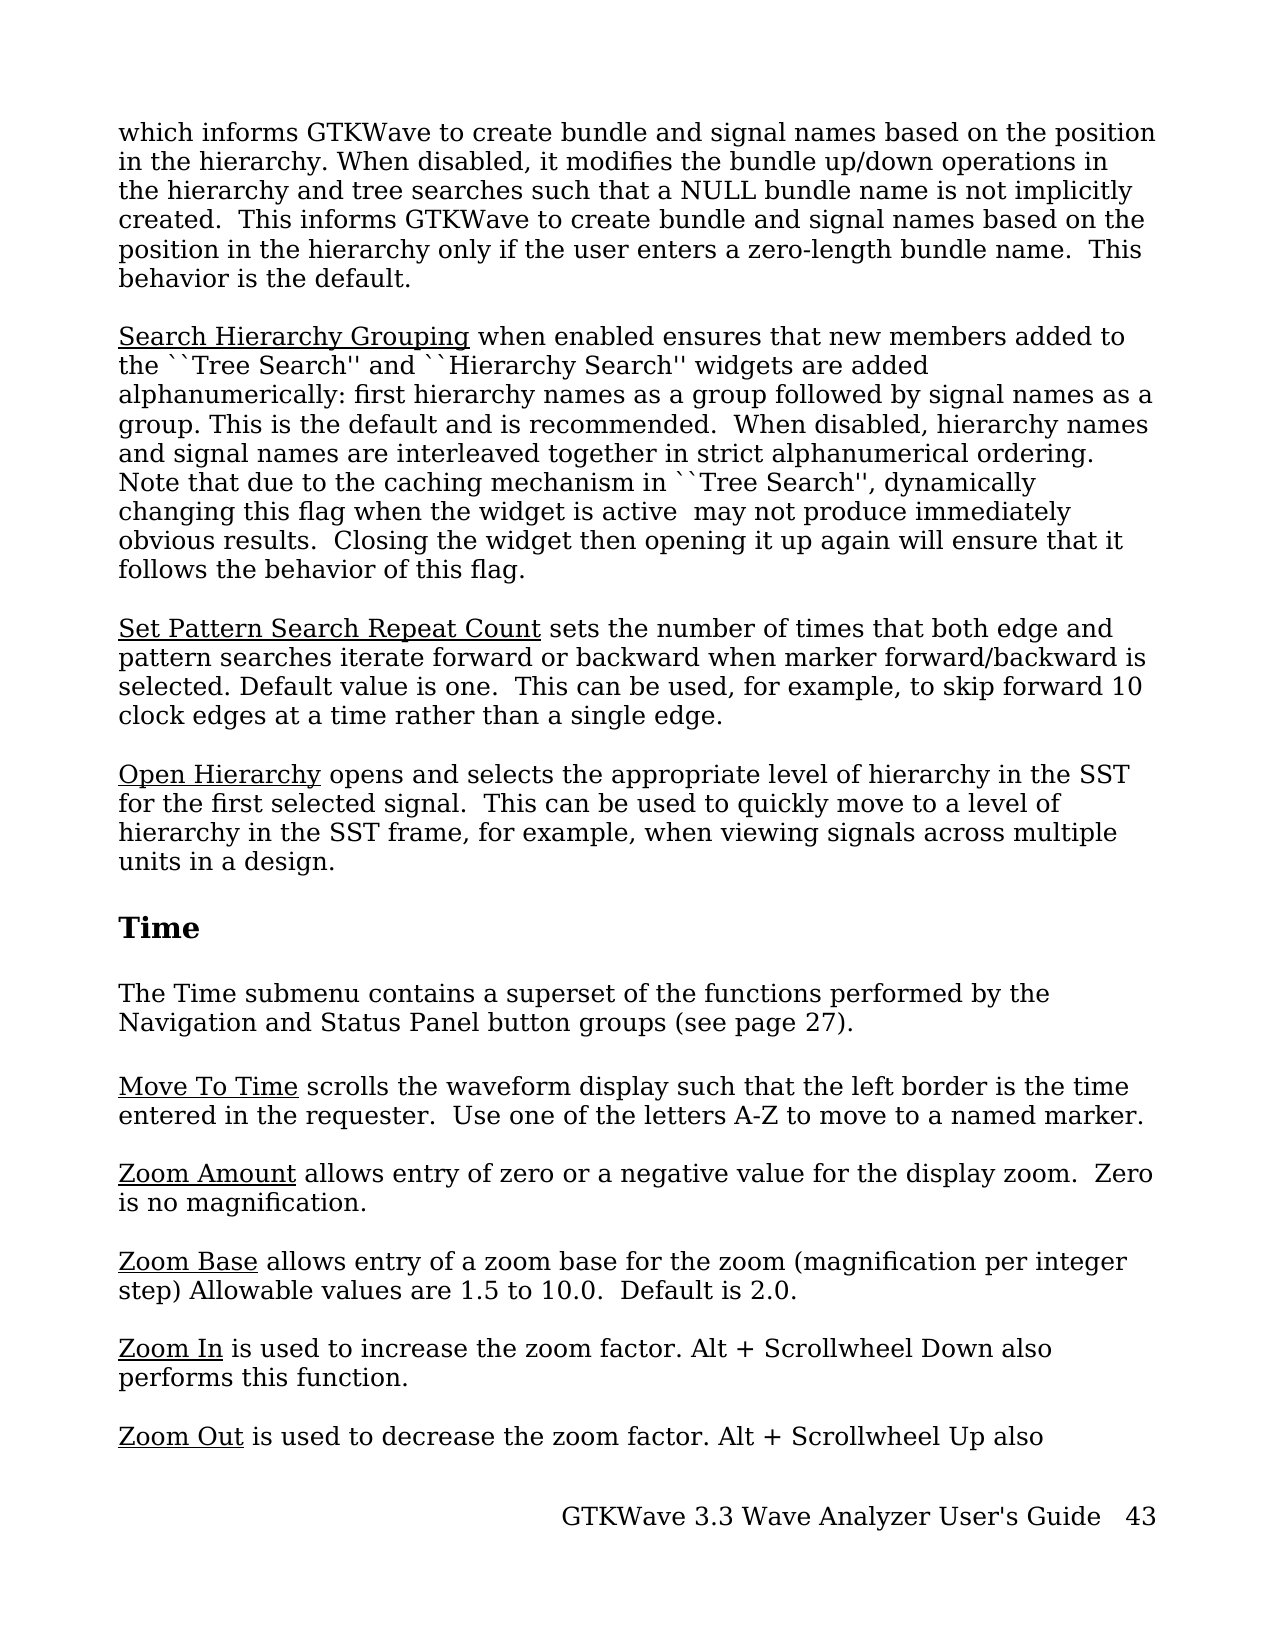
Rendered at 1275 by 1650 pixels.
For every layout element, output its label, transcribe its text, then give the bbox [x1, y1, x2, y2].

text Time [118, 911, 1157, 945]
text Zoom Out is used to decrease the zoom factor. Alt + Scrollwheel Up also [118, 1422, 1157, 1451]
text Search Hierarchy Grouping when enabled ensures that new members added to the ``Tree Search'' and ``Hierarchy Search'' widgets are added alphanumerically: first hierarchy names as a group followed by signal names as a group. This is the default and is recommended. When disabled, hierarchy names and signal names are interleaved together in strict alphanumerical ordering. Note that due to the caching mechanism in ``Tree Search'', dynamically changing this flag when the widget is active may not produce immediately obvious results. Closing the widget then opening it up again will ensure that it follows the behavior of this flag. [118, 322, 1157, 585]
text which informs GTKWave to create bundle and signal names based on the position in the hierarchy. When disabled, it modifies the bundle up/down operations in the hierarchy and tree searches such that a NULL bundle name is not implicitly created. This informs GTKWave to create bundle and signal names based on the position in the hierarchy only if the user enters a zero-length bundle name. This behavior is the default. [118, 118, 1157, 293]
text Set Pattern Search Repeat Count sets the number of times that both edge and pattern searches iterate forward or backward when marker forward/backward is selected. Default value is one. This can be used, for example, to skip forward 10 clock edges at a time rather than a single edge. [118, 614, 1157, 731]
text Move To Time scrolls the waveform display such that the left border is the time entered in the requester. Use one of the letters A-Z to move to a named marker. [118, 1072, 1157, 1130]
text Open Hierarchy opens and selects the appropriate level of hierarchy in the SST for the first selected signal. This can be used to quickly move to a level of hierarchy in the SST frame, for example, when viewing signals across multiple units in a design. [118, 760, 1157, 876]
text The Time submenu contains a superset of the functions performed by the Navigation and Status Panel button groups (see page 27). [118, 979, 1157, 1038]
text Zoom Amount allows entry of zero or a negative value for the display zoom. Zero is no magnification. [118, 1159, 1157, 1218]
text Zoom In is used to increase the zoom factor. Alt + Scrollwheel Down also performs this function. [118, 1334, 1157, 1393]
text Zoom Base allows entry of a zoom base for the zoom (magnification per integer step) Allowable values are 1.5 to 10.0. Default is 2.0. [118, 1247, 1157, 1305]
